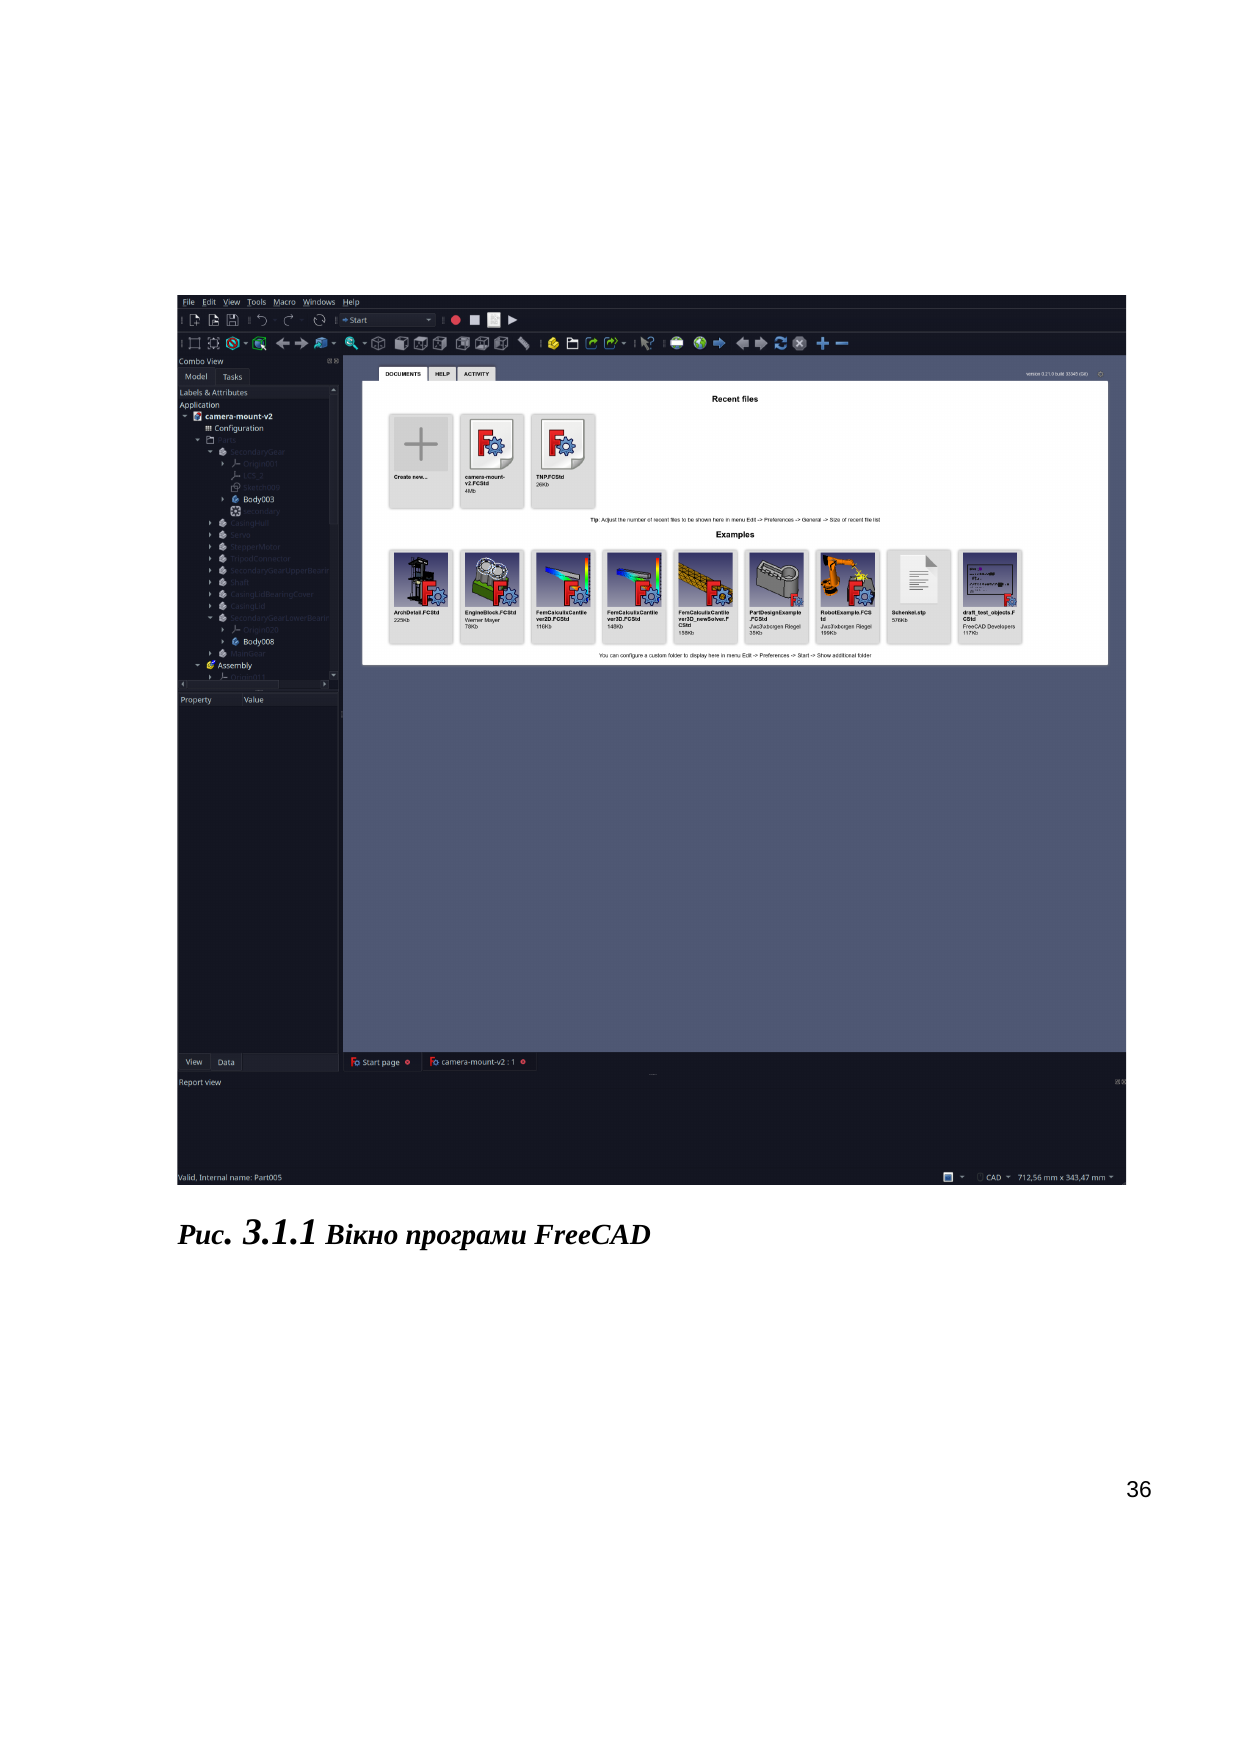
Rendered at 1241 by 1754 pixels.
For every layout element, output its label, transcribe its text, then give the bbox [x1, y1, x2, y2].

text Рис. 3.1.1 Вікно програми FreeCAD [177, 1209, 1152, 1252]
picture [177, 295, 1127, 1185]
